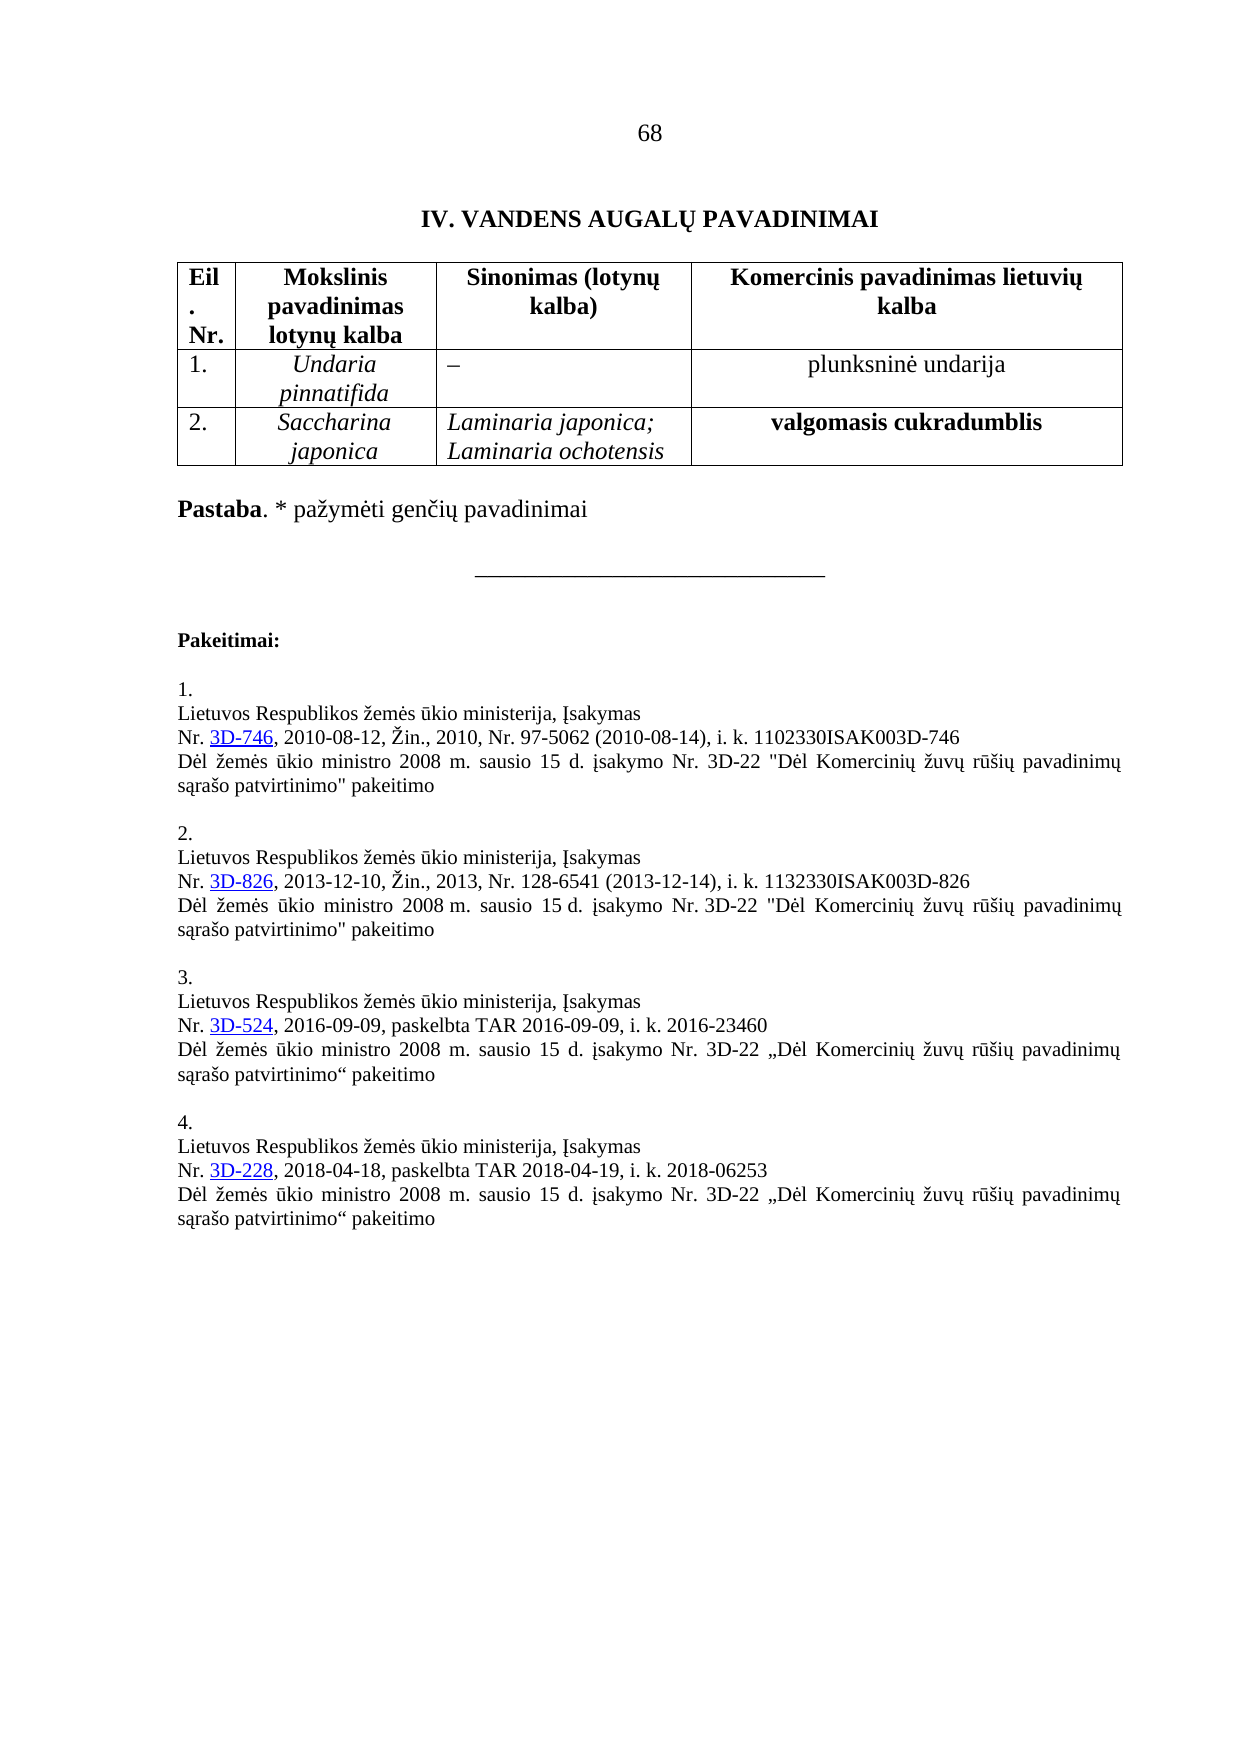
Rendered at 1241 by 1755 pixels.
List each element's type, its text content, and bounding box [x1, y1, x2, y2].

text ____________________________ [177, 551, 1122, 580]
text Dėl žemės ūkio ministro 2008 m. sausio 15 d. įsakymo Nr. 3D-22 „Dėl Komercinių žuvų rūšių pavadinimų sąrašo patvirtinimo“ pakeitimo [177, 1182, 1122, 1230]
text Dėl žemės ūkio ministro 2008 m. sausio 15 d. įsakymo Nr. 3D-22 „Dėl Komercinių žuvų rūšių pavadinimų sąrašo patvirtinimo“ pakeitimo [177, 1037, 1122, 1086]
table_cell plunksninė undarija [692, 350, 1122, 407]
text 2. [177, 821, 1122, 845]
table_header Sinonimas (lotynų kalba) [437, 263, 691, 349]
table_cell Laminaria japonica; Laminaria ochotensis [437, 408, 691, 465]
text Lietuvos Respublikos žemės ūkio ministerija, Įsakymas [177, 989, 1122, 1013]
table_cell 1. [178, 350, 235, 407]
text Nr. 3D-746, 2010-08-12, Žin., 2010, Nr. 97-5062 (2010-08-14), i. k. 1102330ISAK003D-746 [177, 724, 1122, 749]
table_header Eil. Nr. [178, 263, 235, 349]
table_header Mokslinis pavadinimas lotynų kalba [236, 263, 436, 349]
table_cell valgomasis cukradumblis [692, 408, 1122, 465]
table_cell 2. [178, 408, 235, 465]
text Lietuvos Respublikos žemės ūkio ministerija, Įsakymas [177, 1134, 1122, 1158]
text 3. [177, 965, 1122, 989]
text 1. [177, 676, 1122, 701]
table_header Komercinis pavadinimas lietuvių kalba [692, 263, 1122, 349]
text 4. [177, 1109, 1122, 1134]
text Pakeitimai: [177, 628, 1122, 652]
text Nr. 3D-826, 2013-12-10, Žin., 2013, Nr. 128-6541 (2013-12-14), i. k. 1132330ISAK003D-826 [177, 869, 1122, 893]
table_cell – [437, 350, 691, 407]
text Lietuvos Respublikos žemės ūkio ministerija, Įsakymas [177, 845, 1122, 869]
table_cell Undaria pinnatifida [236, 350, 436, 407]
text Lietuvos Respublikos žemės ūkio ministerija, Įsakymas [177, 701, 1122, 724]
text Nr. 3D-228, 2018-04-18, paskelbta TAR 2018-04-19, i. k. 2018-06253 [177, 1158, 1122, 1182]
text Dėl žemės ūkio ministro 2008 m. sausio 15 d. įsakymo Nr. 3D-22 "Dėl Komercinių žuvų rūšių pavadinimų sąrašo patvirtinimo" pakeitimo [177, 749, 1122, 797]
text Nr. 3D-524, 2016-09-09, paskelbta TAR 2016-09-09, i. k. 2016-23460 [177, 1013, 1122, 1037]
text Pastaba. * pažymėti genčių pavadinimai [177, 494, 1122, 523]
text Dėl žemės ūkio ministro 2008 m. sausio 15 d. įsakymo Nr. 3D-22 "Dėl Komercinių žuvų rūšių pavadinimų sąrašo patvirtinimo" pakeitimo [177, 893, 1122, 941]
table_cell Saccharina japonica [236, 408, 436, 465]
text IV. Vandens augalų PAVADINIMAI [177, 204, 1122, 233]
